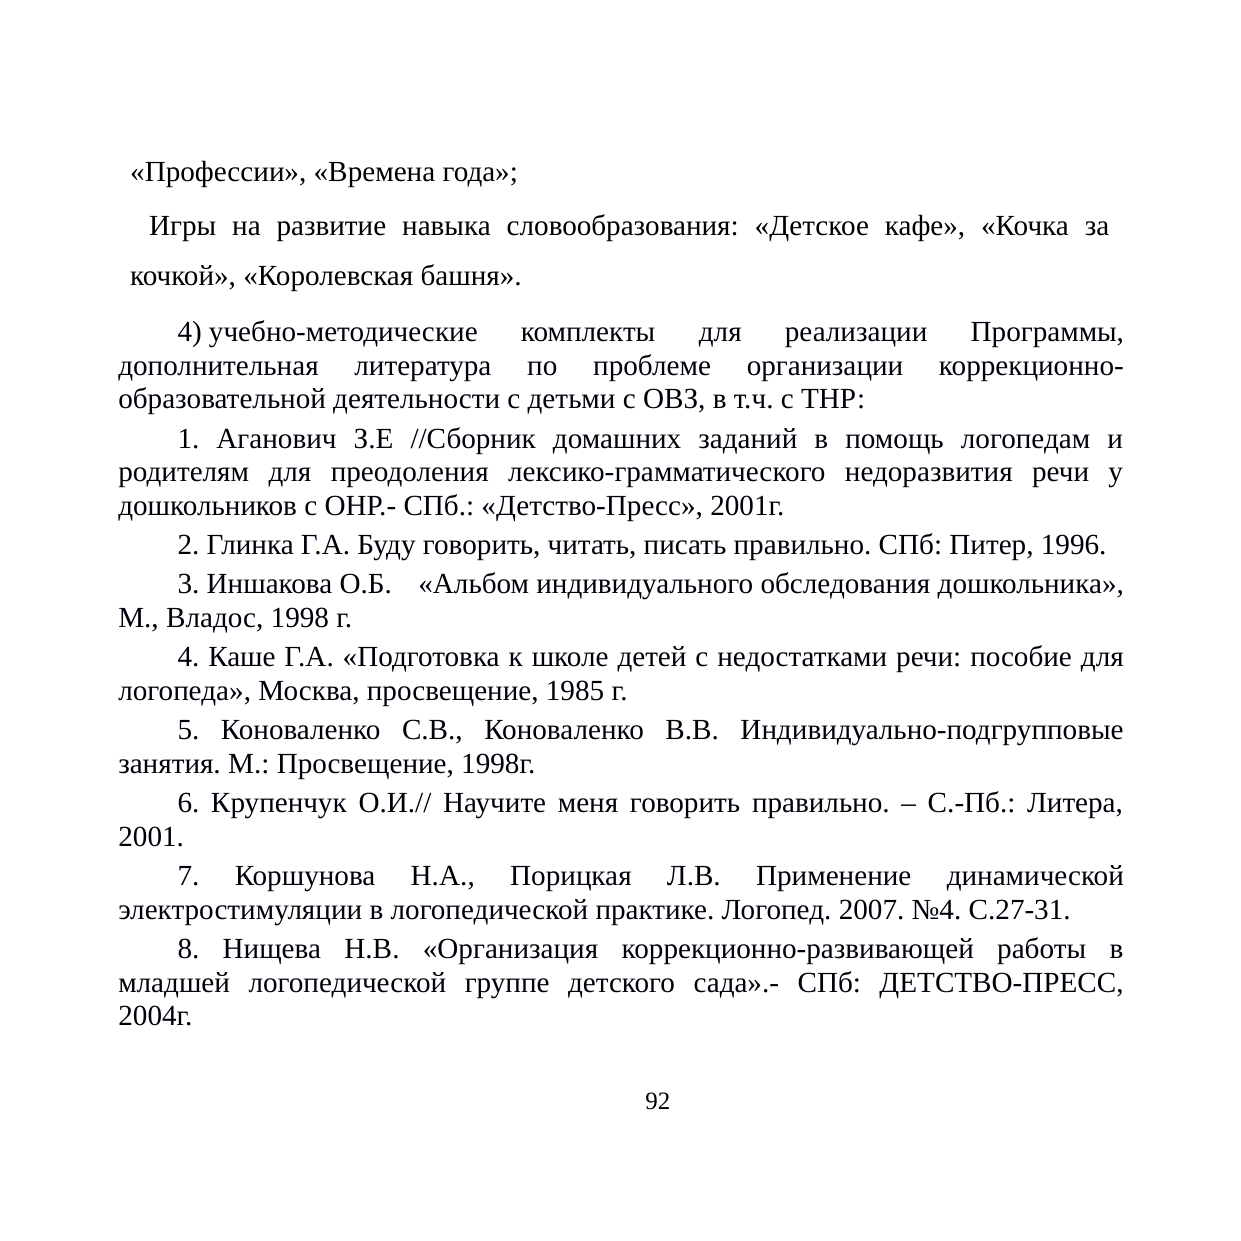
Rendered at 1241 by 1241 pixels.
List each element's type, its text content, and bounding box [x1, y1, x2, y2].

text 8. Нищева Н.В. «Организация коррекционно-развивающей работы в младшей логопедической группе детского сада».- СПб: ДЕТСТВО-ПРЕСС, 2004г. [118, 931, 1124, 1032]
text 2. Глинка Г.А. Буду говорить, читать, писать правильно. СПб: Питер, 1996. [118, 527, 1124, 561]
text 4. Каше Г.А. «Подготовка к школе детей с недостатками речи: пособие для логопеда», Москва, просвещение, 1985 г. [118, 639, 1124, 707]
text 7. Коршунова Н.А., Порицкая Л.В. Применение динамической электростимуляции в логопедической практике. Логопед. 2007. №4. С.27-31. [118, 858, 1124, 925]
text 1. Аганович З.Е //Сборник домашних заданий в помощь логопедам и родителям для преодоления лексико-грамматического недоразвития речи у дошкольников с ОНР.- СПб.: «Детство-Пресс», 2001г. [118, 421, 1124, 521]
text 4) учебно-методические комплекты для реализации Программы, дополнительная литература по проблеме организации коррекционно-образовательной деятельности с детьми с ОВЗ, в т.ч. с ТНР: [118, 314, 1124, 415]
text Игры на развитие навыка словообразования: «Детское кафе», «Кочка за кочкой», «Королевская башня». [130, 208, 1110, 292]
text 3. Иншакова О.Б. «Альбом индивидуального обследования дошкольника», М., Владос, 1998 г. [118, 567, 1124, 634]
text «Профессии», «Времена года»; [130, 154, 1110, 188]
text 6. Крупенчук О.И.// Научите меня говорить правильно. – С.-Пб.: Литера, 2001. [118, 785, 1124, 852]
text 5. Коноваленко С.В., Коноваленко В.В. Индивидуально-подгрупповые занятия. М.: Просвещение, 1998г. [118, 712, 1124, 779]
